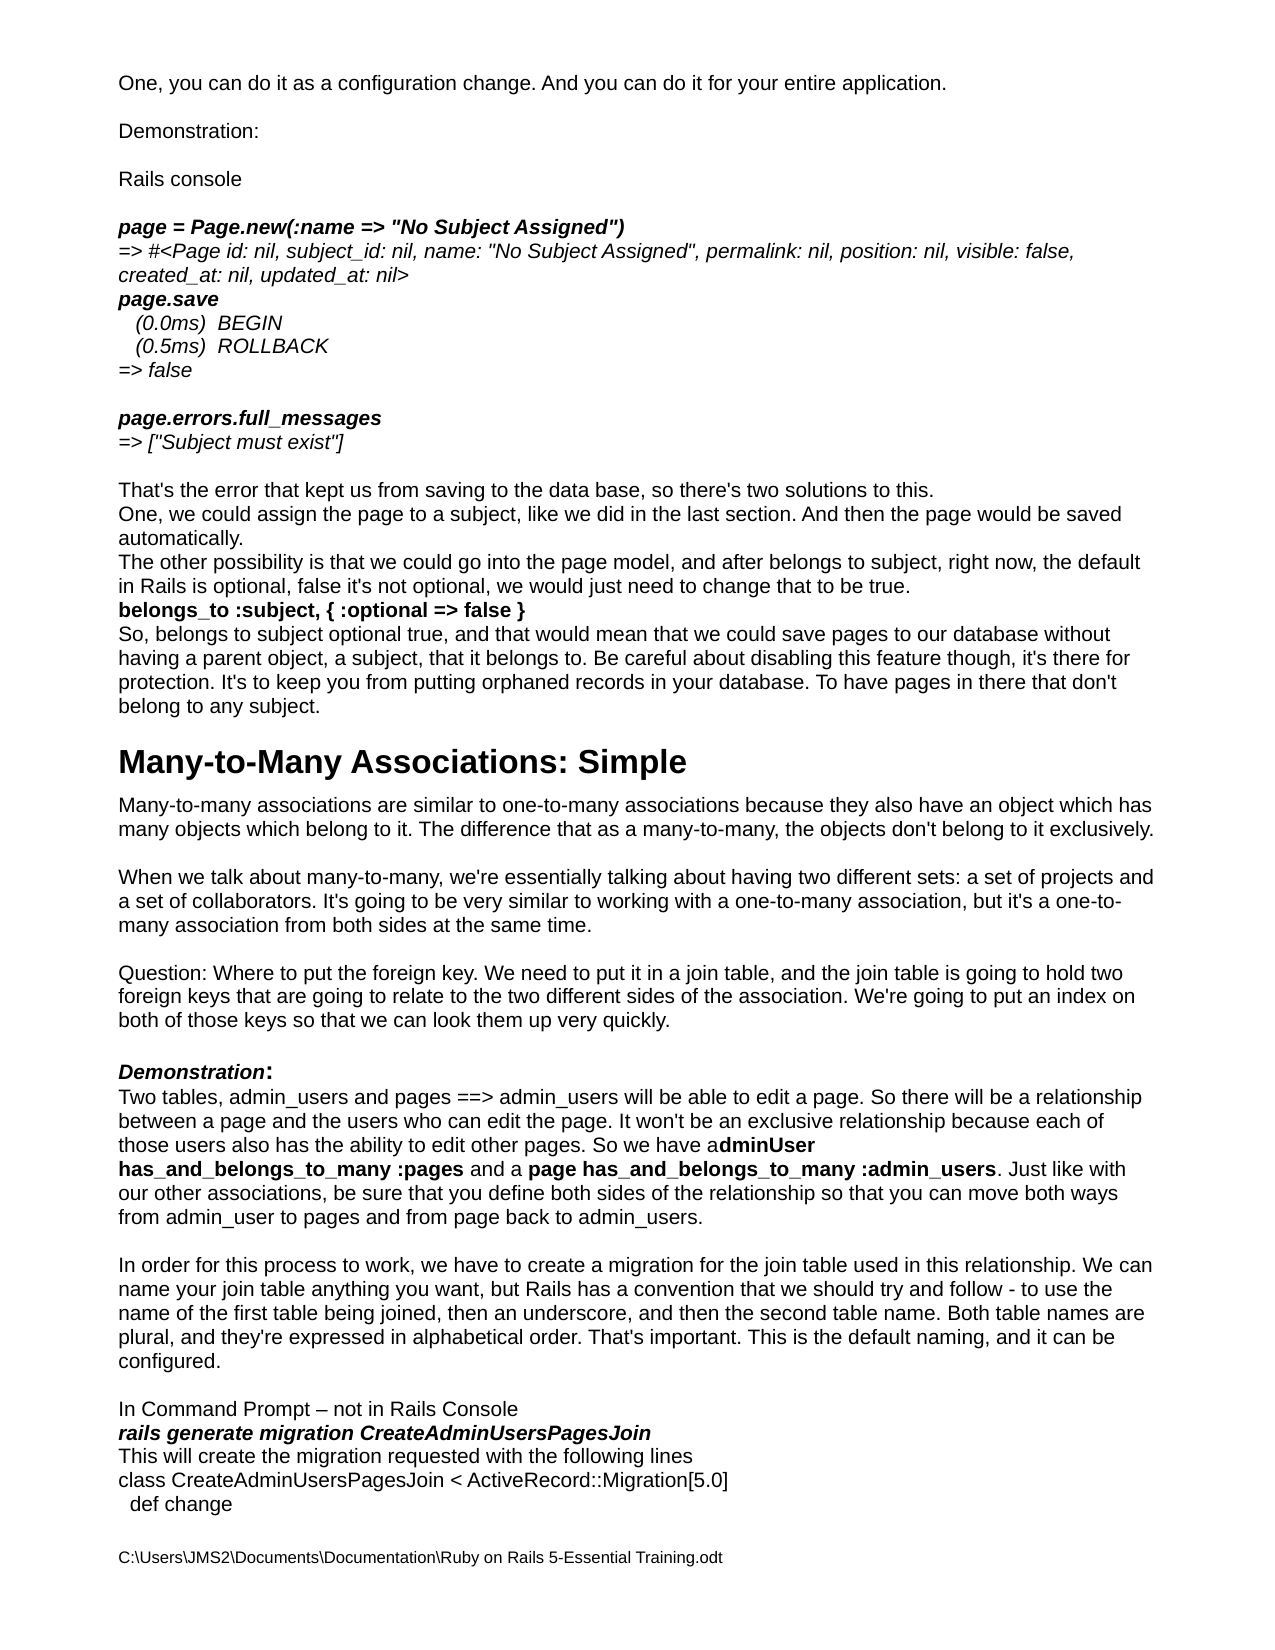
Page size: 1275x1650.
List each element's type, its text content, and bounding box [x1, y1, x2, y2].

text (0.0ms) BEGIN [118, 310, 1157, 334]
text (0.5ms) ROLLBACK [118, 334, 1157, 358]
text In Command Prompt – not in Rails Console [118, 1396, 1157, 1420]
text When we talk about many-to-many, we're essentially talking about having two different sets: a set of projects and a set of collaborators. It's going to be very similar to working with a one-to-many association, but it's a one-to-many association from both sides at the same time. [118, 864, 1157, 936]
text So, belongs to subject optional true, and that would mean that we could save pages to our database without having a parent object, a subject, that it belongs to. Be careful about disabling this feature though, it's there for protection. It's to keep you from putting orphaned records in your database. To have pages in there that don't belong to any subject. [118, 622, 1157, 718]
text Demonstration: [118, 119, 1157, 143]
text => ["Subject must exist"] [118, 430, 1157, 454]
text The other possibility is that we could go into the page model, and after belongs to subject, right now, the default in Rails is optional, false it's not optional, we would just need to change that to be true. [118, 550, 1157, 598]
text Two tables, admin_users and pages ==> admin_users will be able to edit a page. So there will be a relationship between a page and the users who can edit the page. It won't be an exclusive relationship because each of those users also has the ability to edit other pages. So we have adminUser has_and_belongs_to_many :pages and a page has_and_belongs_to_many :admin_users. Just like with our other associations, be sure that you define both sides of the relationship so that you can move both ways from admin_user to pages and from page back to admin_users. [118, 1085, 1157, 1229]
text => #<Page id: nil, subject_id: nil, name: "No Subject Assigned", permalink: nil, position: nil, visible: false, created_at: nil, updated_at: nil> [118, 238, 1157, 286]
text => false [118, 358, 1157, 382]
text Question: Where to put the foreign key. We need to put it in a join table, and the join table is going to hold two foreign keys that are going to relate to the two different sides of the association. We're going to put an index on both of those keys so that we can look them up very quickly. [118, 960, 1157, 1032]
text rails generate migration CreateAdminUsersPagesJoin [118, 1420, 1157, 1444]
text page = Page.new(:name => "No Subject Assigned") [118, 214, 1157, 238]
text One, you can do it as a configuration change. And you can do it for your entire application. [118, 71, 1157, 95]
text That's the error that kept us from saving to the data base, so there's two solutions to this. [118, 478, 1157, 502]
text page.save [118, 286, 1157, 310]
text One, we could assign the page to a subject, like we did in the last section. And then the page would be saved automatically. [118, 502, 1157, 550]
subtitle belongs_to :subject, { :optional => false } [118, 598, 1157, 622]
text class CreateAdminUsersPagesJoin < ActiveRecord::Migration[5.0] def change [118, 1468, 1157, 1516]
subtitle Demonstration: [118, 1056, 1157, 1085]
text This will create the migration requested with the following lines [118, 1444, 1157, 1468]
text Rails console [118, 167, 1157, 191]
text In order for this process to work, we have to create a migration for the join table used in this relationship. We can name your join table anything you want, but Rails has a convention that we should try and follow - to use the name of the first table being joined, then an underscore, and then the second table name. Both table names are plural, and they're expressed in alphabetical order. That's important. This is the default naming, and it can be configured. [118, 1253, 1157, 1372]
text Many-to-many associations are similar to one-to-many associations because they also have an object which has many objects which belong to it. The difference that as a many-to-many, the objects don't belong to it exclusively. [118, 793, 1157, 841]
text page.errors.full_messages [118, 406, 1157, 430]
subtitle Many-to-Many Associations: Simple [118, 742, 1157, 780]
